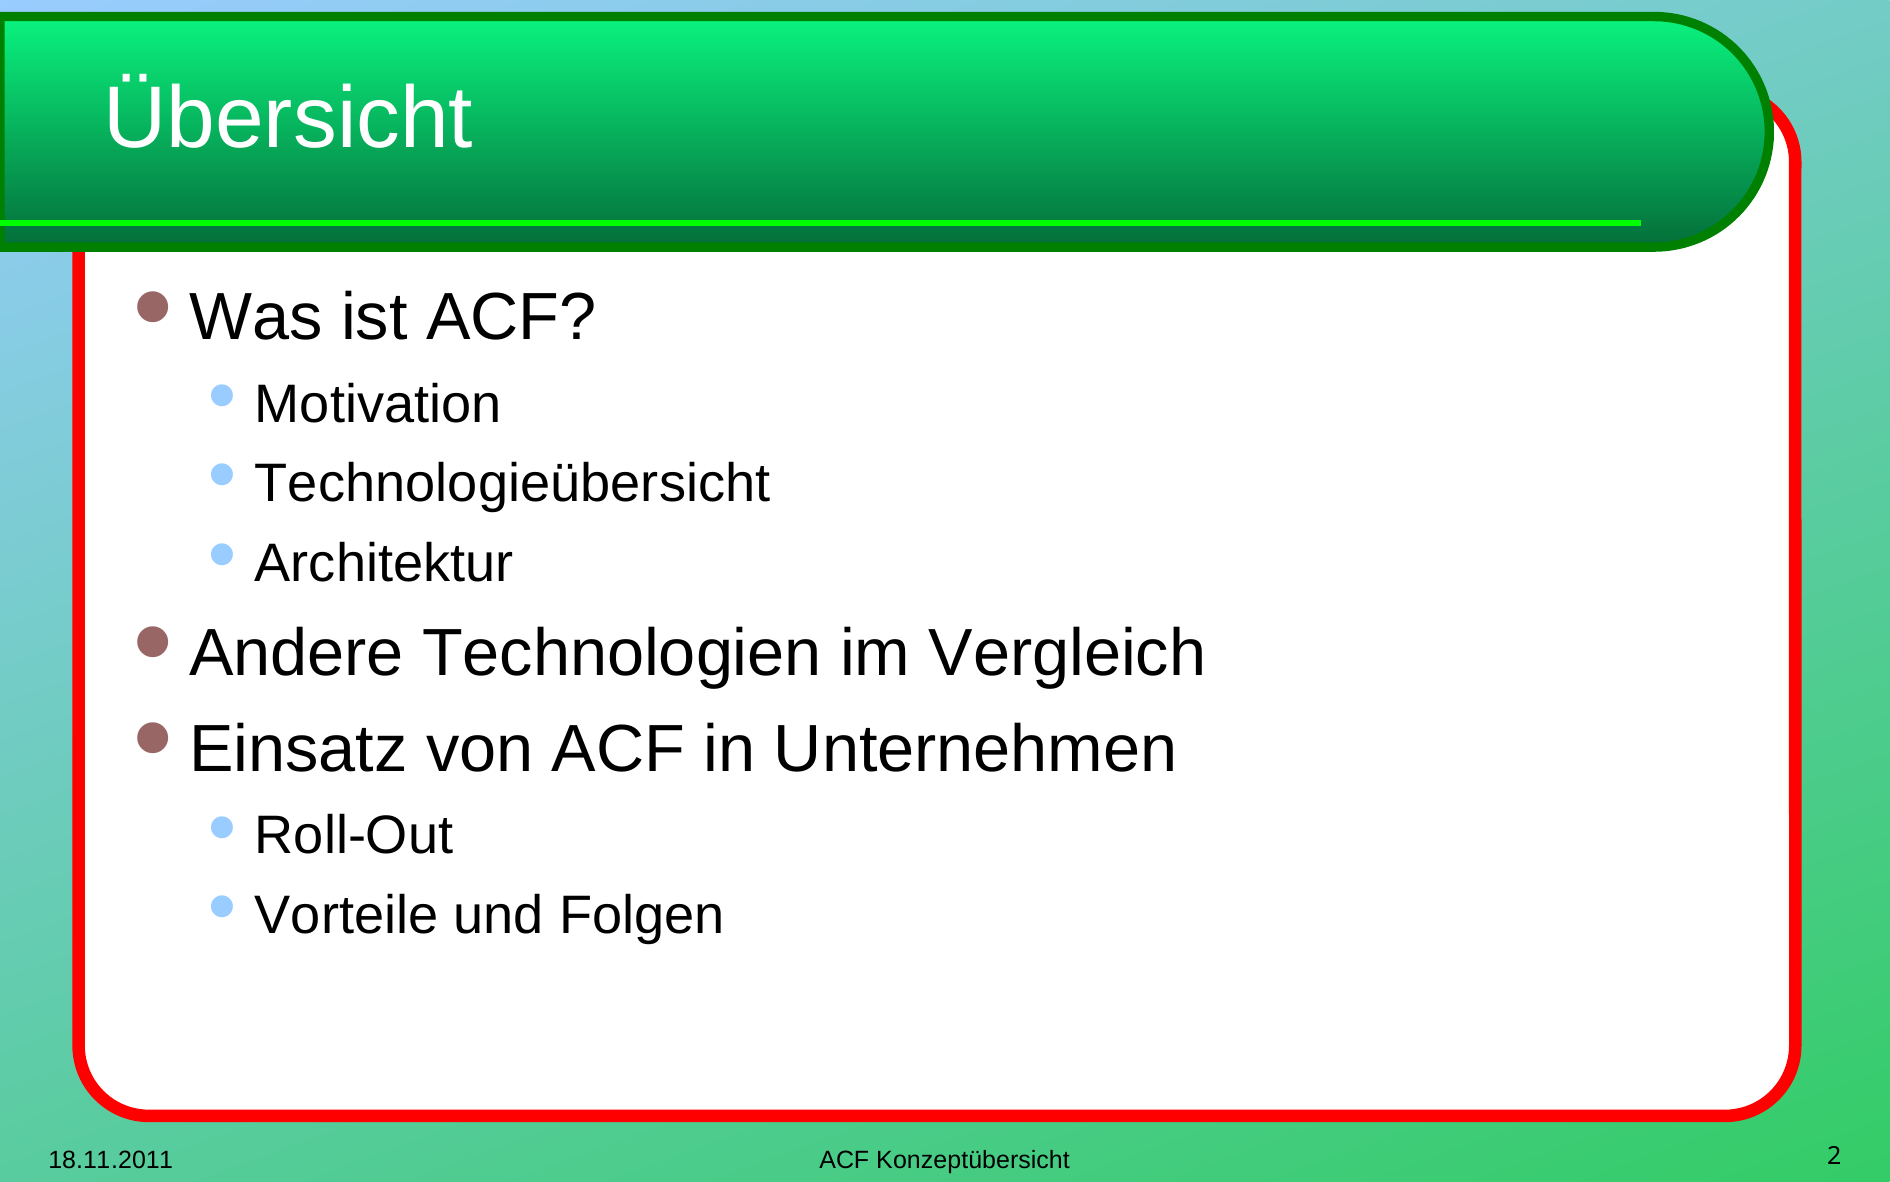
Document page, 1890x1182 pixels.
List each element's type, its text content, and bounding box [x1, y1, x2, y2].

title Übersicht [88, 0, 1749, 226]
list Was ist ACF? Motivation Technologieübersicht Architektur Andere Technologien im Vergleich Einsatz von ACF in Unternehmen Roll-Out Vorteile und Folgen [118, 265, 1721, 1063]
